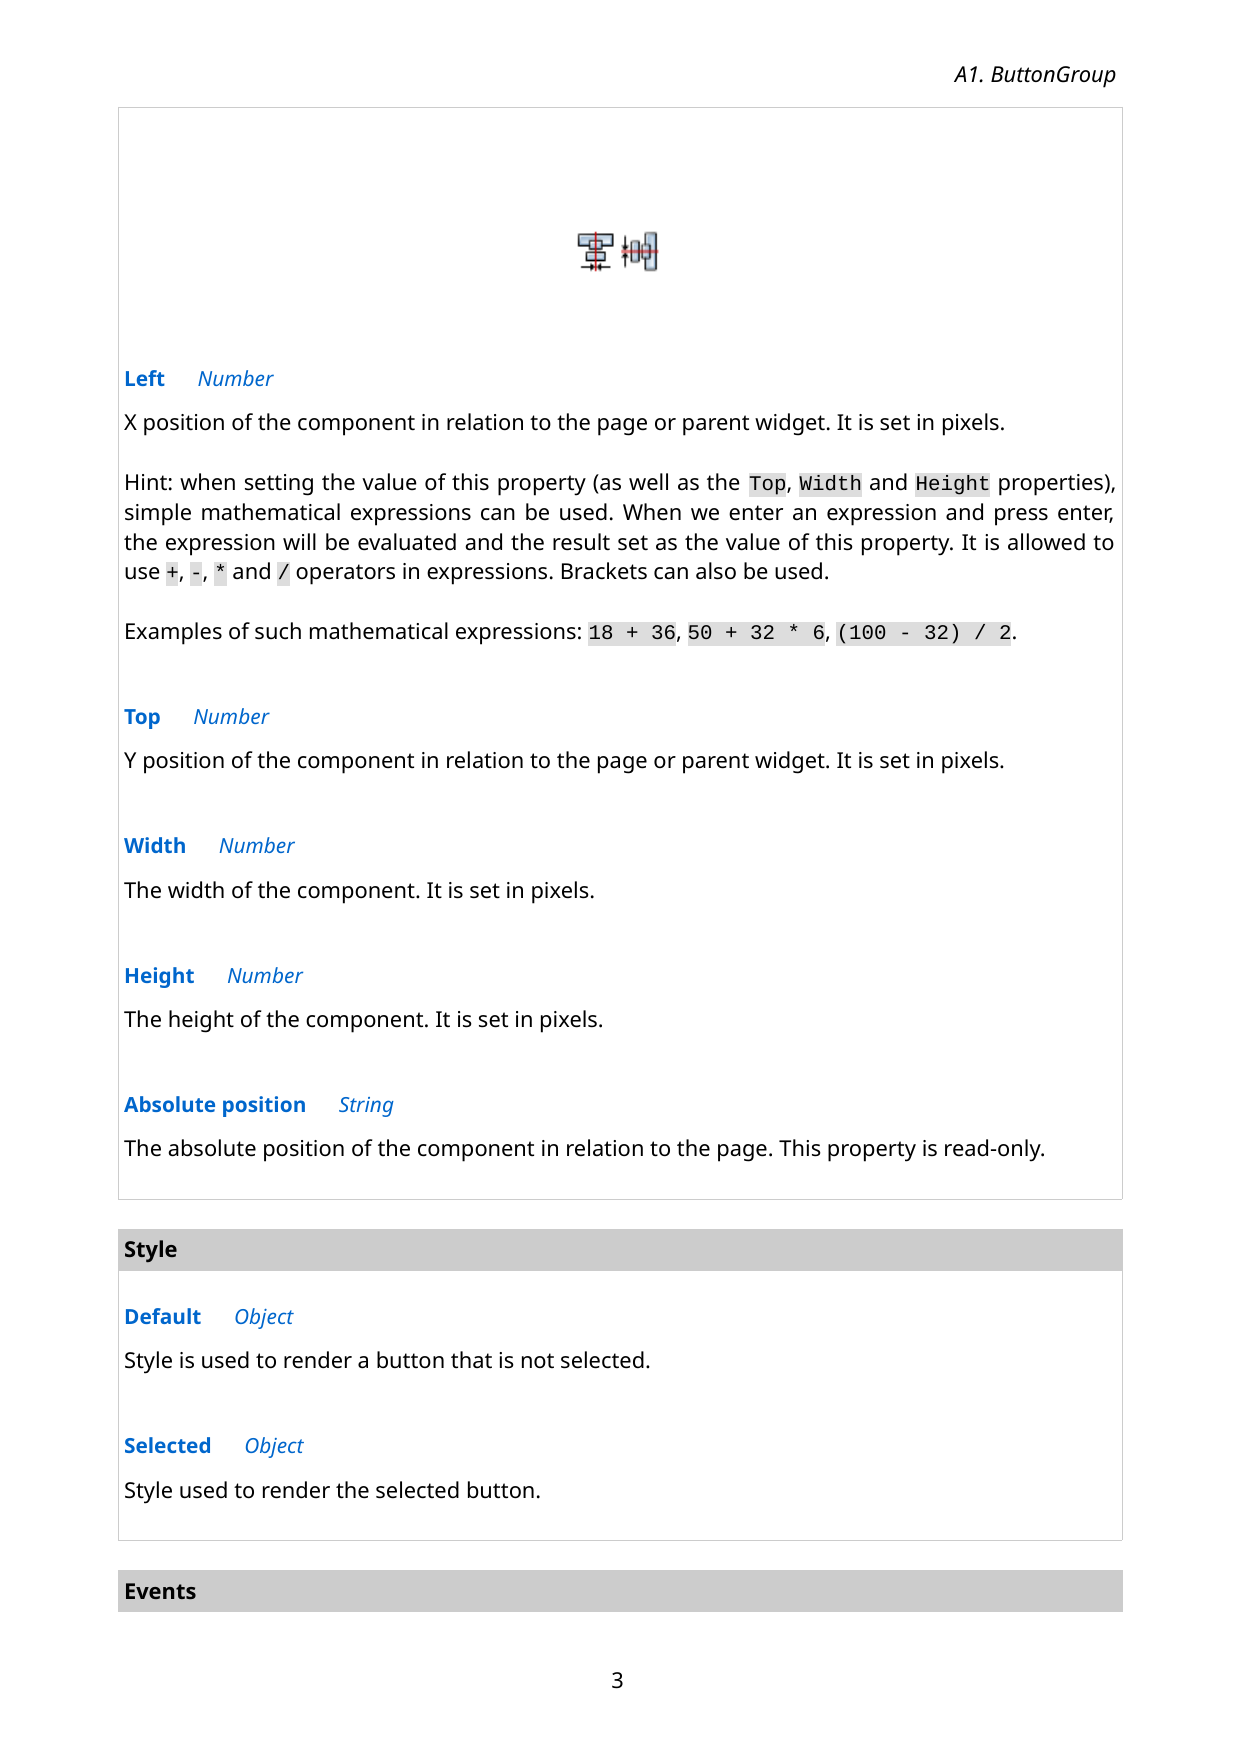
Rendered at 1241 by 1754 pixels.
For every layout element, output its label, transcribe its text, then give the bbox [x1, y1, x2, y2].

picture [572, 224, 668, 278]
table_cell Default Object Style is used to render a button that is not selected. Selected Object Style used to render the selected button. [119, 1271, 1122, 1540]
table_header Events [119, 1571, 1122, 1611]
table_cell Left Number X position of the component in relation to the page or parent widget. It is set in pixels. Hint: when setting the value of this property (as well as the Top, Width and Height properties), simple mathematical expressions can be used. When we enter an expression and press enter, the expression will be evaluated and the result set as the value of this property. It is allowed to use +, -, * and / operators in expressions. Brackets can also be used. Examples of such mathematical expressions: 18 + 36, 50 + 32 * 6, (100 - 32) / 2. Top Number Y position of the component in relation to the page or parent widget. It is set in pixels. Width Number The width of the component. It is set in pixels. Height Number The height of the component. It is set in pixels. Absolute position String The absolute position of the component in relation to the page. This property is read-only. [119, 108, 1122, 1199]
table_header Style [119, 1230, 1122, 1270]
